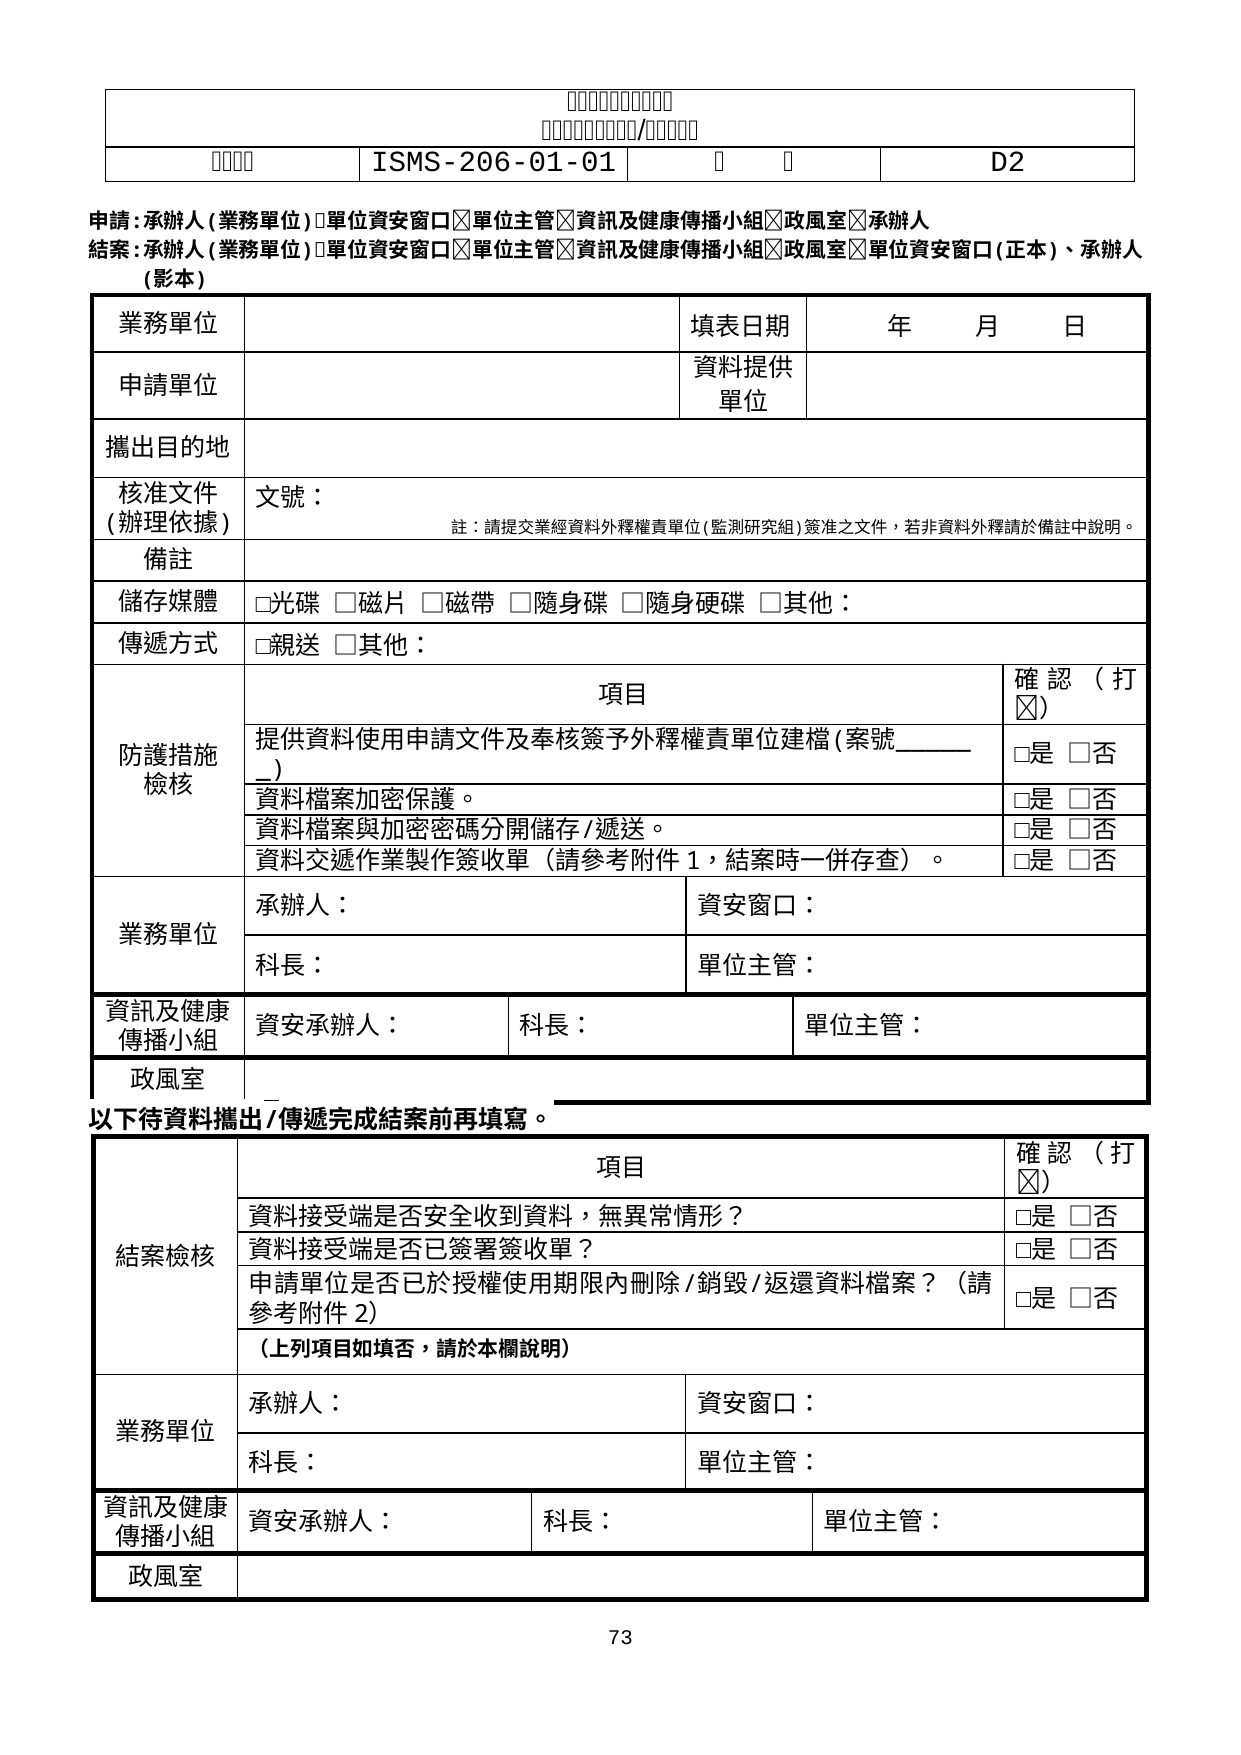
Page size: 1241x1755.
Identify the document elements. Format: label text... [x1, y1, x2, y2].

table_cell [245, 353, 679, 418]
table_cell 資料接受端是否已簽署簽收單？ [238, 1233, 1004, 1265]
table_cell 資安窗口： [686, 1375, 1144, 1432]
table_cell 文號： 註：請提交業經資料外釋權責單位(監測研究組)簽准之文件，若非資料外釋請於備註中說明。 [245, 478, 1146, 538]
table_cell □是 □否 [1004, 785, 1146, 814]
text 申請:承辦人(業務單位)單位資安窗口單位主管資訊及健康傳播小組政風室承辦人 [89, 205, 1152, 234]
table_header 業務單位 [94, 297, 244, 351]
table_cell □是 □否 [1004, 846, 1146, 876]
table_cell [245, 1060, 1146, 1100]
table_header 確認（打） [1005, 1139, 1144, 1197]
table_cell □是 □否 [1005, 1266, 1144, 1328]
table_cell 傳遞方式 [94, 624, 244, 663]
table_cell □光碟 □磁片 □磁帶 □隨身碟 □隨身硬碟 □其他： [245, 582, 1146, 622]
table_cell □是 □否 [1004, 725, 1146, 783]
table_cell 政風室 [94, 1060, 244, 1100]
table_cell 科長： [532, 1493, 812, 1551]
table_cell 提供資料使用申請文件及奉核簽予外釋權責單位建檔(案號______) [245, 725, 1002, 783]
table_cell [238, 1556, 1144, 1597]
table_cell 攜出目的地 [94, 420, 244, 476]
table_cell （上列項目如填否，請於本欄說明） [238, 1330, 1144, 1374]
table_cell 資安承辦人： [238, 1493, 531, 1551]
table_cell 承辦人： [238, 1375, 685, 1432]
table_cell 資料檔案加密保護。 [245, 785, 1002, 814]
table_cell 單位主管： [813, 1493, 1144, 1551]
table_cell 政風室 [96, 1556, 237, 1597]
table_cell 備註 [94, 540, 244, 580]
table_cell 資訊及健康傳播小組 [94, 997, 244, 1055]
table_header 項目 [238, 1139, 1004, 1197]
text 結案:承辦人(業務單位)單位資安窗口單位主管資訊及健康傳播小組政風室單位資安窗口(正本)、承辦人(影本) [89, 234, 1152, 293]
table_cell □是 □否 [1004, 816, 1146, 845]
table_cell 單位主管： [794, 997, 1146, 1055]
table_cell □親送 □其他： [245, 624, 1146, 663]
table_cell 核准文件(辦理依據) [94, 478, 244, 538]
table_cell 資安窗口： [687, 877, 1146, 934]
table_cell 承辦人： [245, 877, 685, 934]
table_cell 業務單位 [96, 1375, 237, 1488]
table_cell □是 □否 [1005, 1233, 1144, 1265]
table_cell 單位主管： [686, 1434, 1144, 1488]
table_cell 資料檔案與加密密碼分開儲存/遞送。 [245, 816, 1002, 845]
text 以下待資料攜出/傳遞完成結案前再填寫。 [89, 1105, 1152, 1134]
table_cell 資訊及健康傳播小組 [96, 1493, 237, 1551]
table_cell [807, 353, 1146, 418]
table_header [245, 297, 679, 351]
table_cell 項目 [245, 665, 1002, 723]
table_cell 申請單位 [94, 353, 244, 418]
table_cell 防護措施 檢核 [94, 665, 244, 876]
table_cell 申請單位是否已於授權使用期限內刪除/銷毀/返還資料檔案？（請參考附件2） [238, 1266, 1004, 1328]
table_cell 資安承辦人： [245, 997, 508, 1055]
table_cell 科長： [245, 936, 685, 992]
table_header 填表日期 [680, 297, 806, 351]
table_header 結案檢核 [96, 1139, 237, 1374]
table_cell 確認（打） [1004, 665, 1146, 723]
table_cell 科長： [509, 997, 792, 1055]
table_cell [245, 540, 1146, 580]
table_cell 科長： [238, 1434, 685, 1488]
table_header 年 月 日 [807, 297, 1146, 351]
table_cell [245, 420, 1146, 476]
table_cell 單位主管： [687, 936, 1146, 992]
table_cell □是 □否 [1005, 1199, 1144, 1231]
table_cell 儲存媒體 [94, 582, 244, 622]
table_cell 資料接受端是否安全收到資料，無異常情形？ [238, 1199, 1004, 1231]
table_cell 資料提供 單位 [680, 353, 806, 418]
table_cell 業務單位 [94, 877, 244, 992]
table_cell 資料交遞作業製作簽收單（請參考附件1，結案時一併存查）。 [245, 846, 1002, 876]
